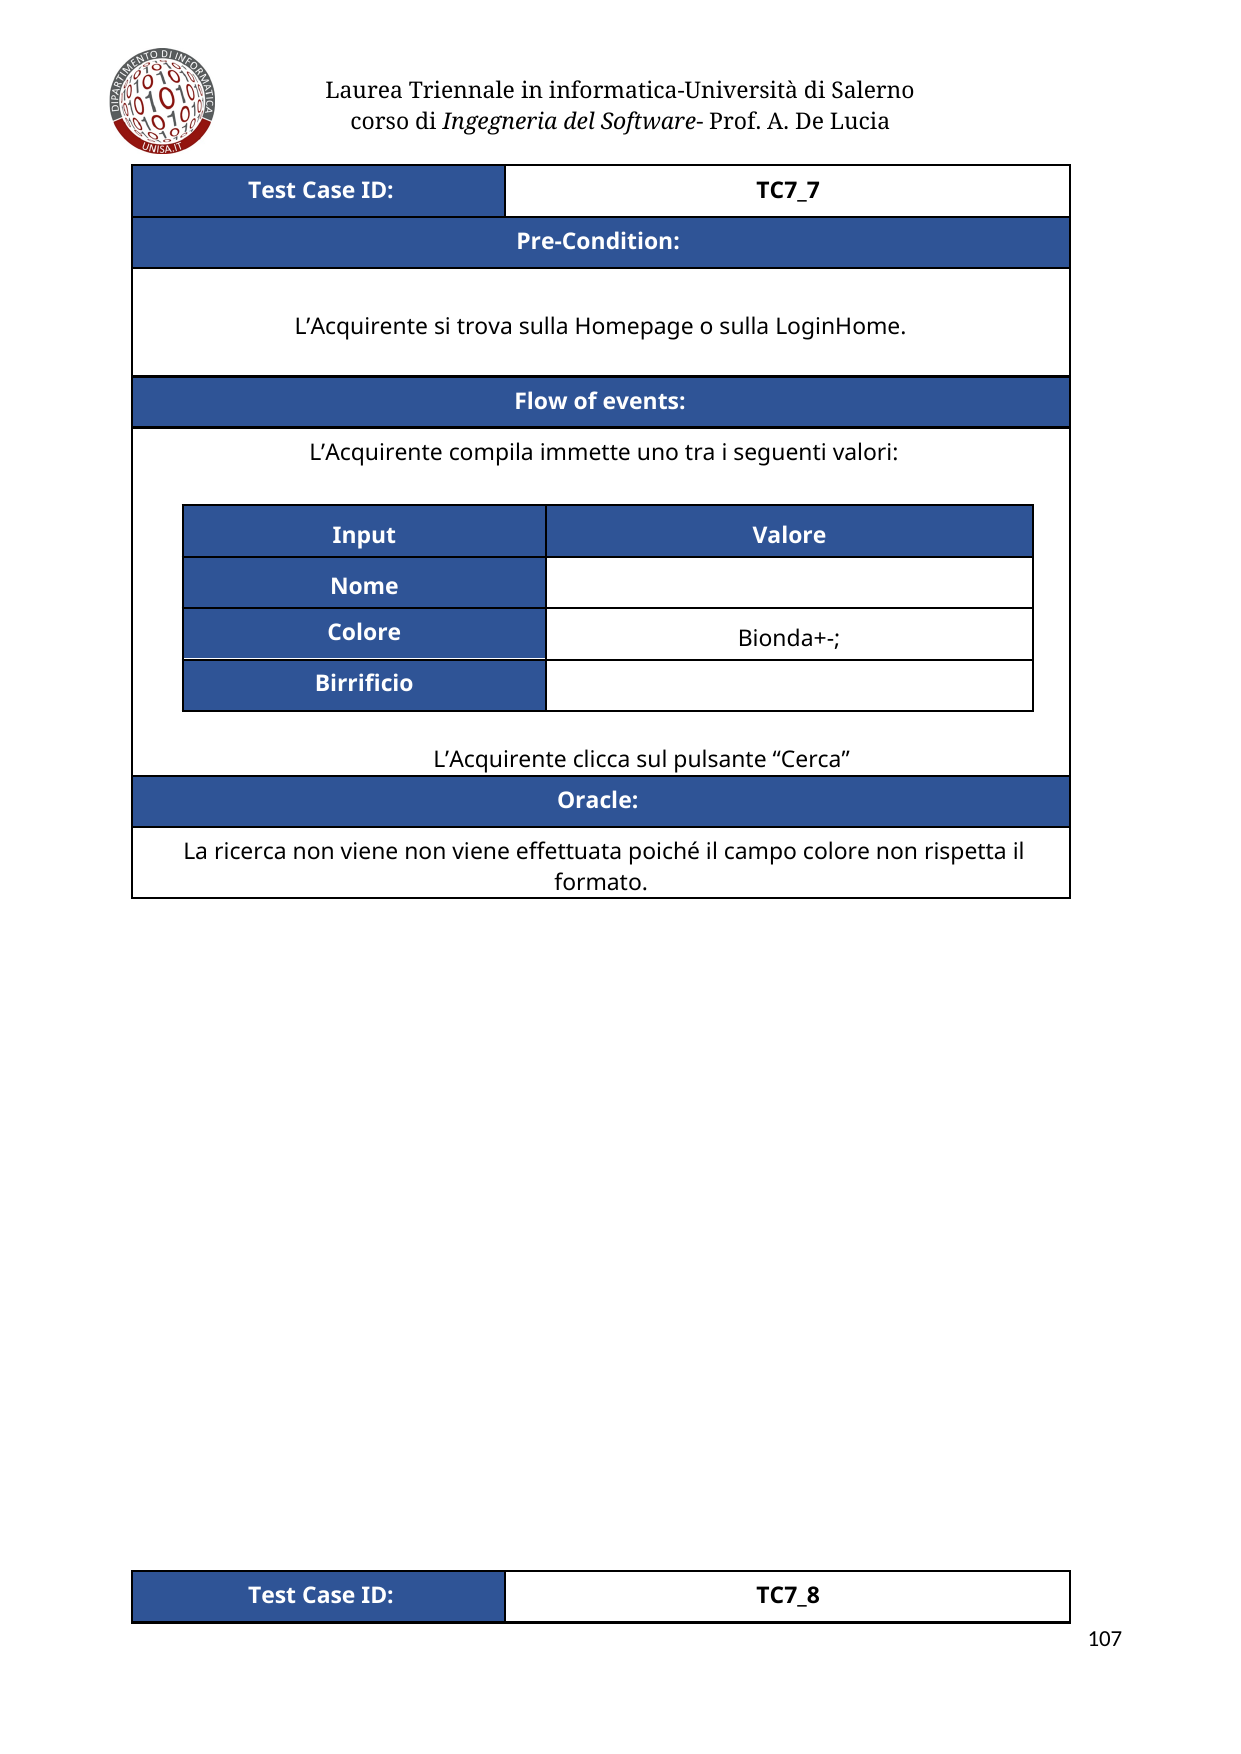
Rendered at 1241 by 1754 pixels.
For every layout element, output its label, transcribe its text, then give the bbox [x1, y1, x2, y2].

table_cell L’Acquirente compila immette uno tra i seguenti valori: L’Acquirente clicca sul pulsante “Cerca” [133, 429, 1069, 774]
table_cell [547, 558, 1032, 607]
table_header TC7_7 [506, 166, 1069, 216]
table_header Test Case ID: [133, 166, 504, 216]
table_cell Colore [184, 609, 545, 658]
table_cell Flow of events: [133, 378, 1069, 426]
table_header Test Case ID: [133, 1572, 504, 1621]
table_cell L’Acquirente si trova sulla Homepage o sulla LoginHome. [133, 269, 1069, 375]
table_header Valore [547, 506, 1032, 556]
table_cell [547, 661, 1032, 710]
table_header Input [184, 506, 545, 556]
table_cell Birrificio [184, 661, 545, 710]
table_header TC7_8 [506, 1572, 1069, 1621]
table_cell Bionda+-; [547, 609, 1032, 658]
table_cell Nome [184, 558, 545, 607]
table_cell Oracle: [133, 777, 1069, 826]
table_cell Pre-Condition: [133, 218, 1069, 267]
table_cell La ricerca non viene non viene effettuata poiché il campo colore non rispetta il formato. [133, 828, 1069, 897]
